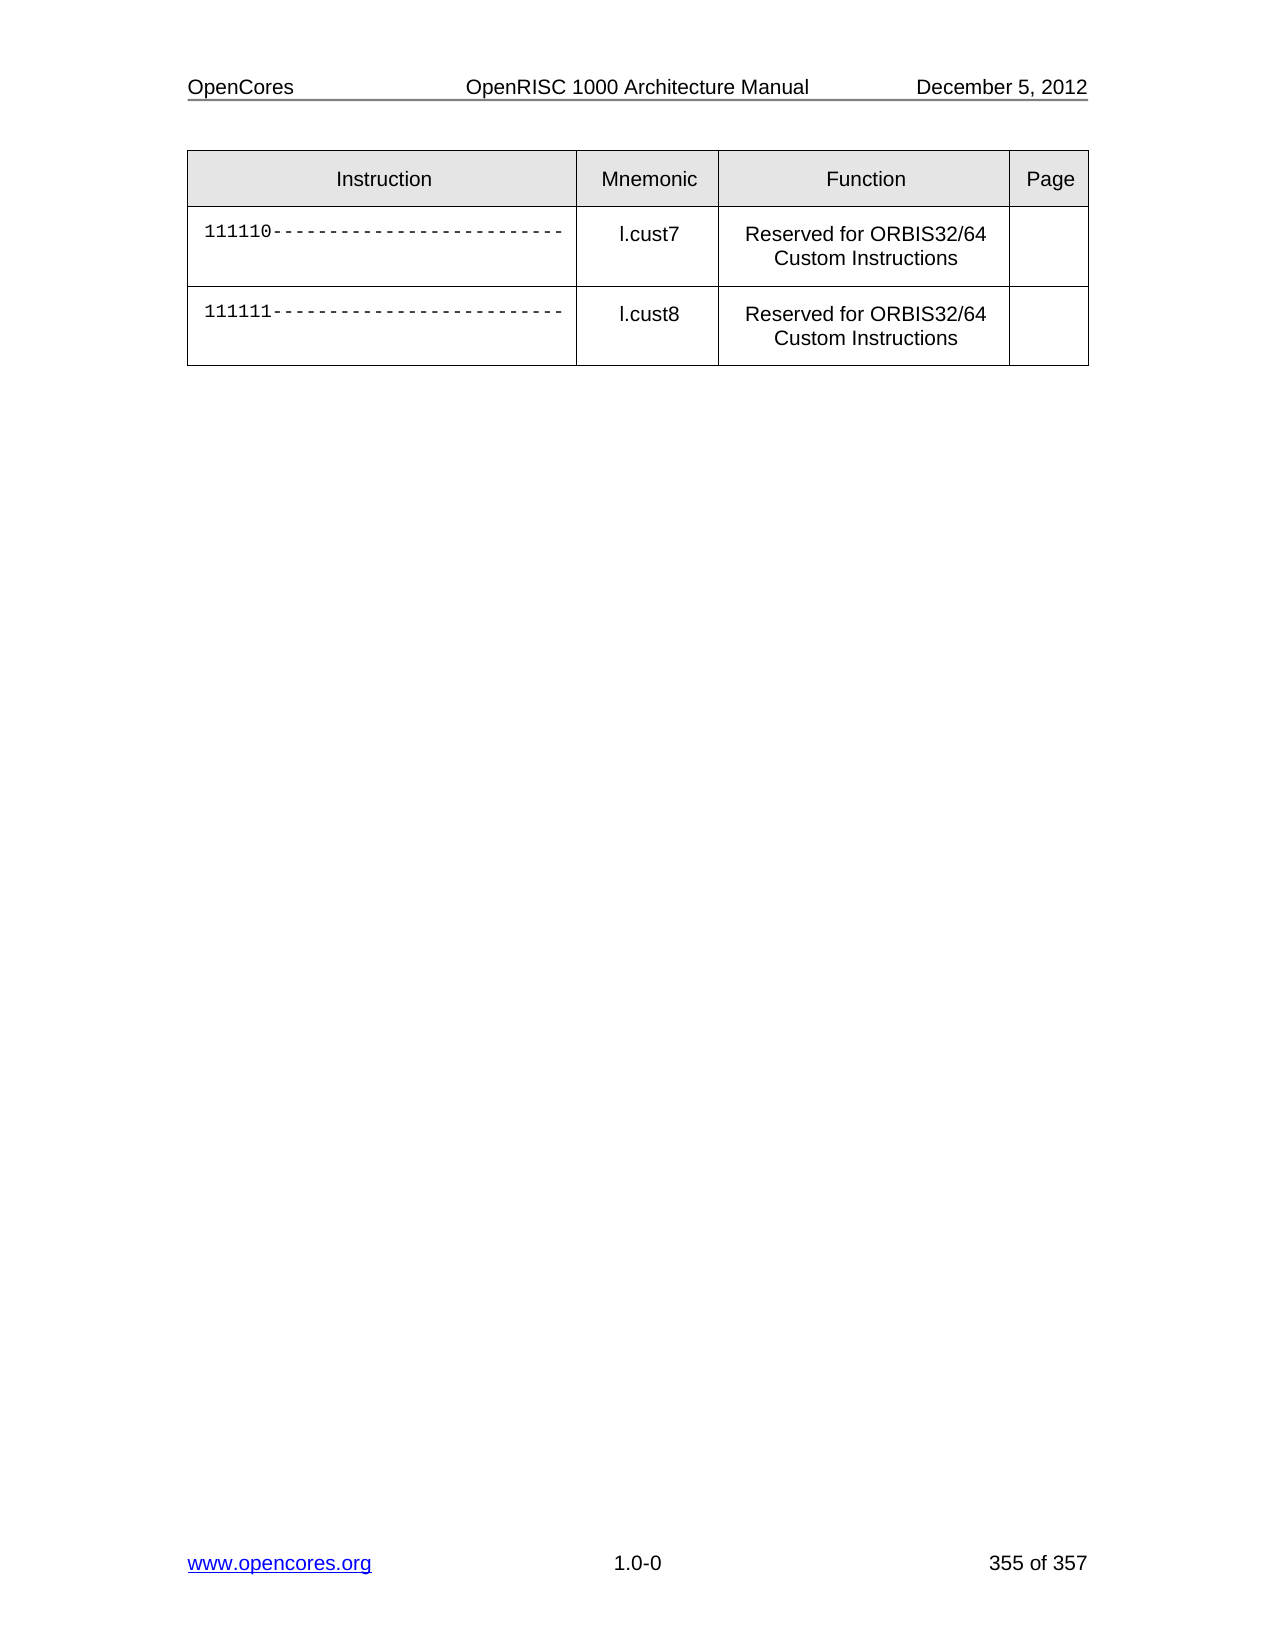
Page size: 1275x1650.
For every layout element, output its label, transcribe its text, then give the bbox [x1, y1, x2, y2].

table_cell 111111-------------------------- [188, 287, 576, 365]
table_header Page [1010, 151, 1088, 206]
table_cell l.cust7 [577, 207, 718, 286]
table_cell [1010, 207, 1088, 286]
table_cell [1010, 287, 1088, 365]
table_cell l.cust8 [577, 287, 718, 365]
table_cell Reserved for ORBIS32/64 Custom Instructions [719, 287, 1009, 365]
table_header Function [719, 151, 1009, 206]
table_cell Reserved for ORBIS32/64 Custom Instructions [719, 207, 1009, 286]
table_cell 111110-------------------------- [188, 207, 576, 286]
table_header Mnemonic [577, 151, 718, 206]
table_header Instruction [188, 151, 576, 206]
